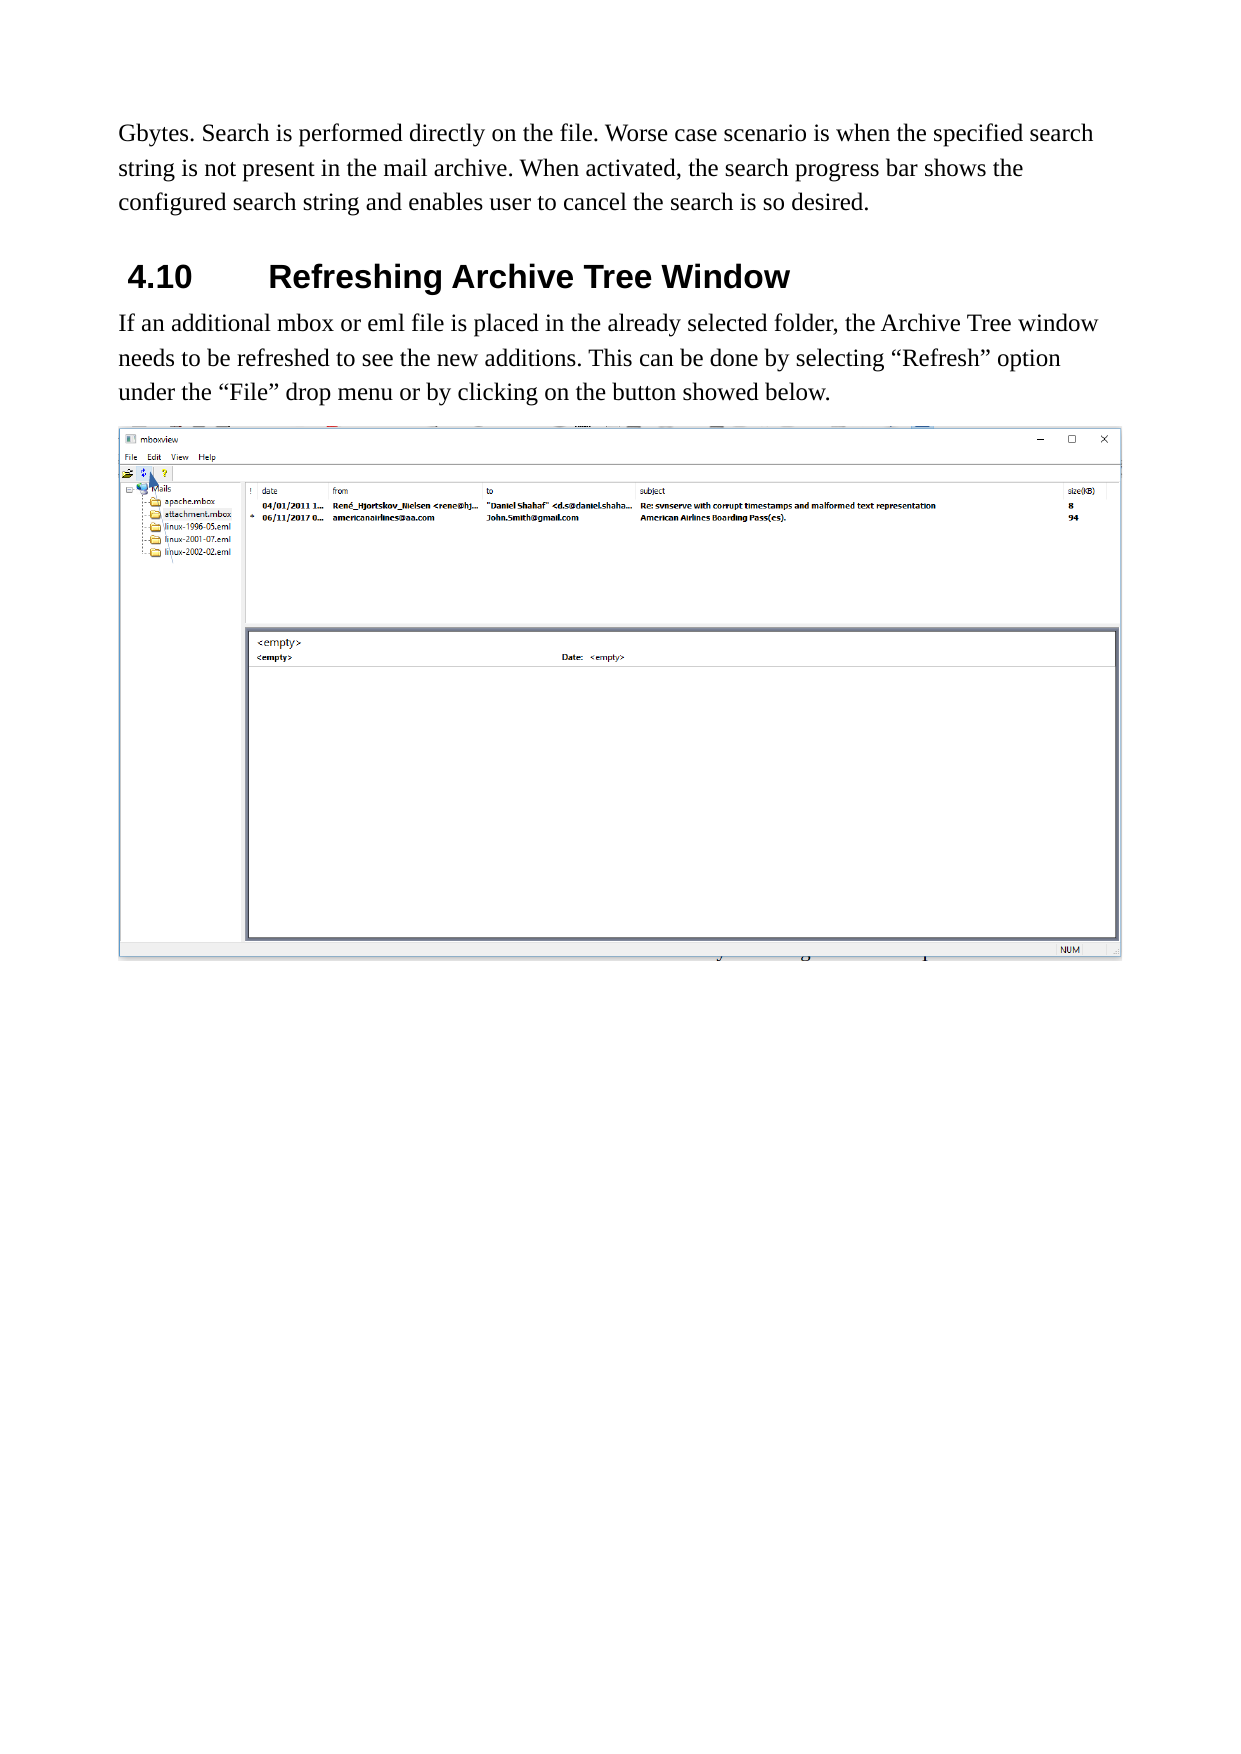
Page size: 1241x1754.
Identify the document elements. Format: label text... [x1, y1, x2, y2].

subtitle Refreshing Archive Tree Window [118, 257, 1122, 296]
text If an additional mbox or eml file is placed in the already selected folder, the Archive Tree window needs to be refreshed to see the new additions. This can be done by selecting “Refresh” option under the “File” drop menu or by clicking on the button showed below. [118, 308, 1122, 406]
text Gbytes. Search is performed directly on the file. Worse case scenario is when the specified search string is not present in the mail archive. When activated, the search progress bar shows the configured search string and enables user to cancel the search is so desired. [118, 118, 1122, 216]
picture [118, 426, 1123, 961]
